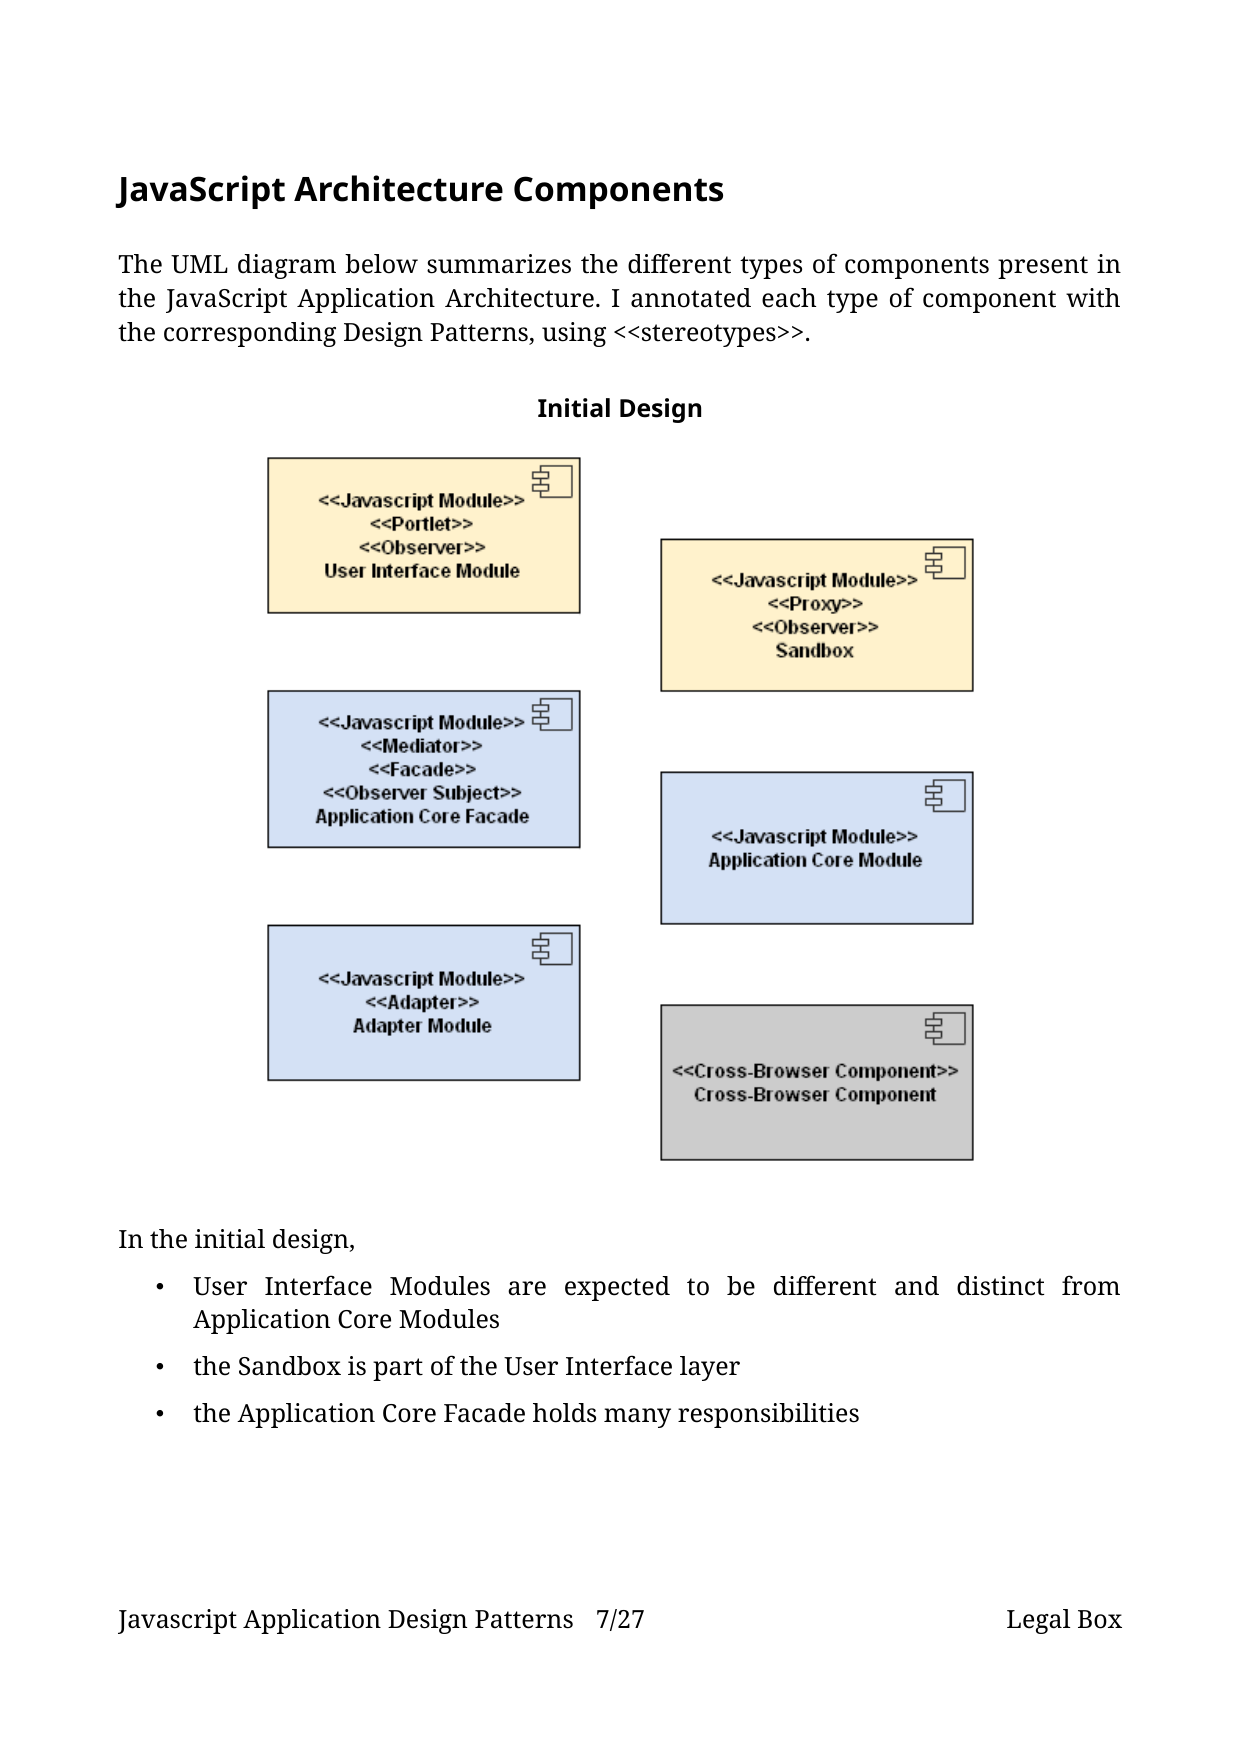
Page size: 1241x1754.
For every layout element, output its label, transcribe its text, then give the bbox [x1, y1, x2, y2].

list User Interface Modules are expected to be different and distinct from Application Core Modules [156, 1268, 1122, 1336]
list the Application Core Facade holds many responsibilities [156, 1395, 1122, 1429]
subtitle JavaScript Architecture Components [118, 165, 1122, 211]
list the Sandbox is part of the User Interface layer [156, 1349, 1122, 1383]
text In the initial design, [118, 1222, 1122, 1256]
picture [252, 442, 988, 1175]
subtitle Initial Design [118, 391, 1122, 424]
text The UML diagram below summarizes the different types of components present in the JavaScript Application Architecture. I annotated each type of component with the corresponding Design Patterns, using <<stereotypes>>. [118, 247, 1122, 349]
